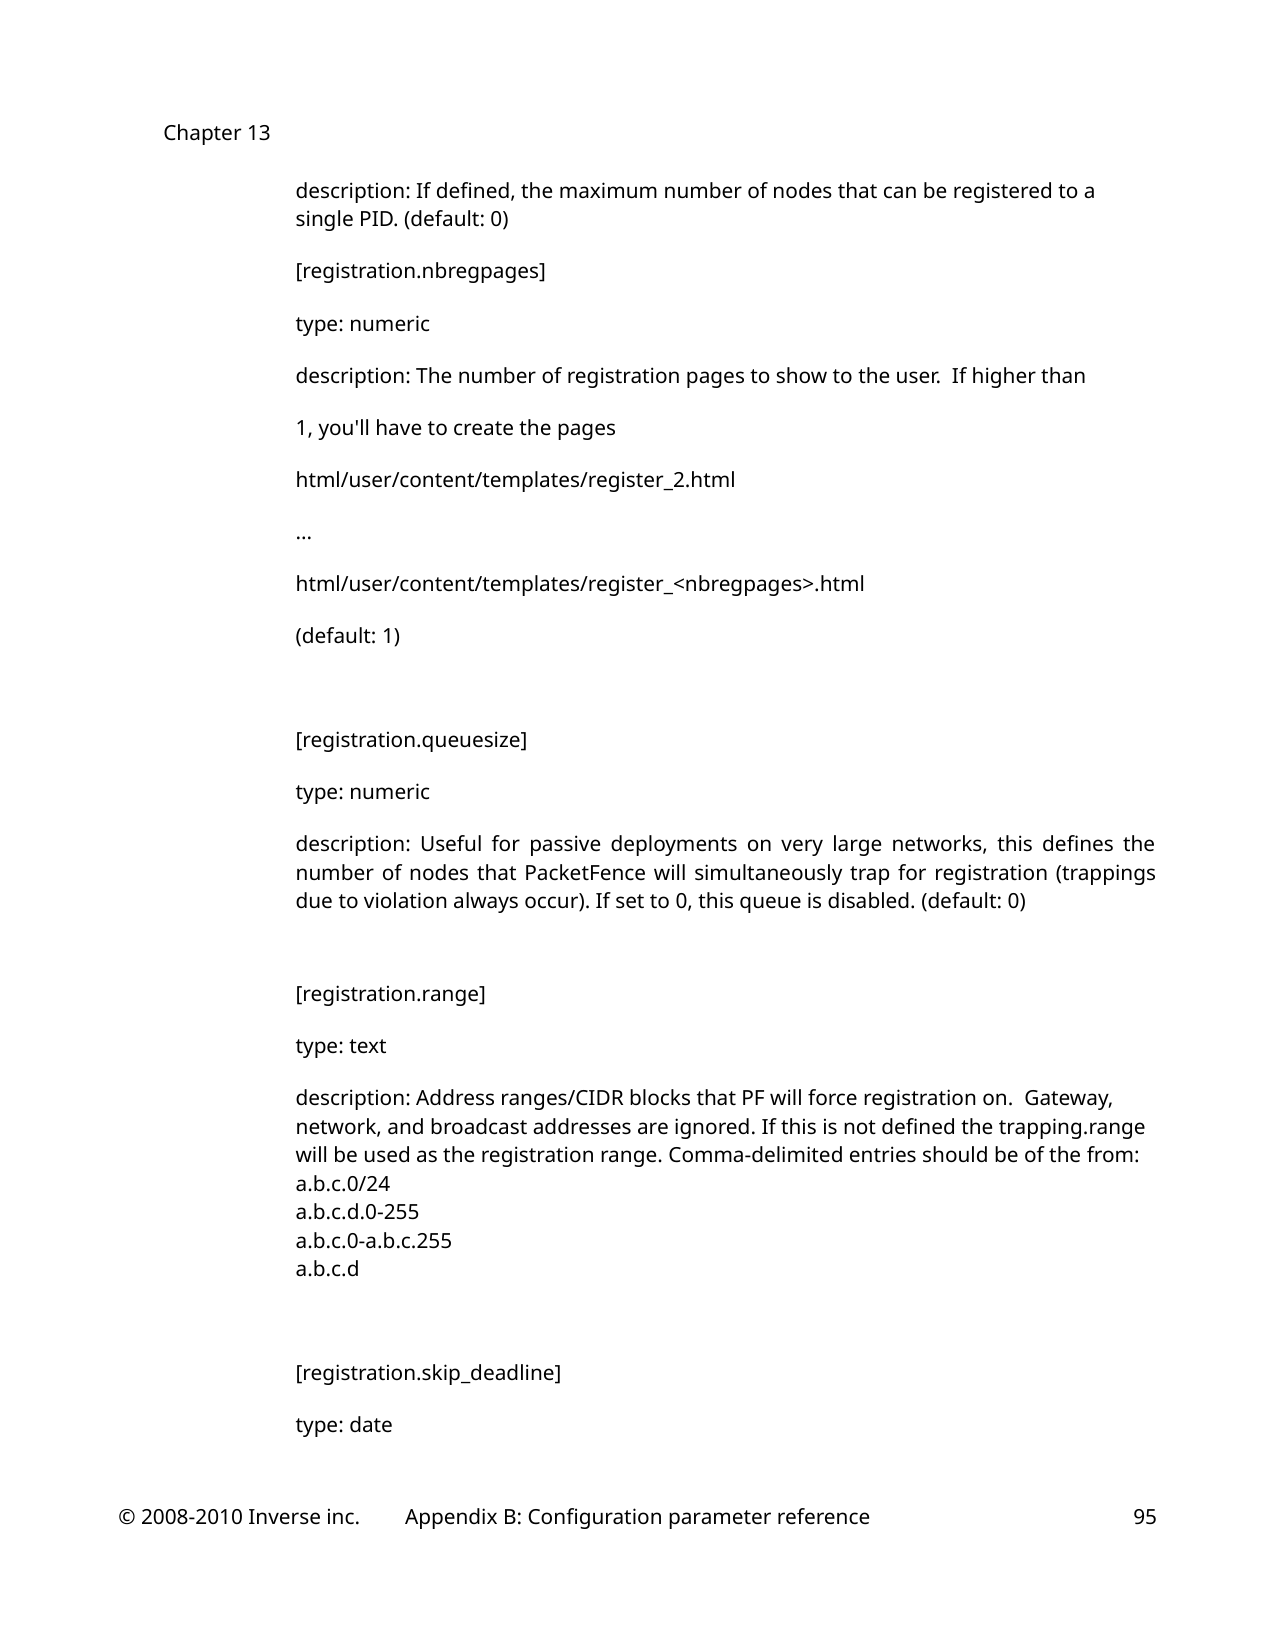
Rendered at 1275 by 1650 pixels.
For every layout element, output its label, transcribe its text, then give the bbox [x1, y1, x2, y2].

text description: Address ranges/CIDR blocks that PF will force registration on. Gateway, network, and broadcast addresses are ignored. If this is not defined the trapping.range will be used as the registration range. Comma-delimited entries should be of the from: a.b.c.0/24 a.b.c.d.0-255 a.b.c.0-a.b.c.255 a.b.c.d [295, 1083, 1157, 1283]
text (default: 1) [295, 621, 1157, 649]
text description: The number of registration pages to show to the user. If higher than [295, 361, 1157, 389]
text description: If defined, the maximum number of nodes that can be registered to a single PID. (default: 0) [295, 176, 1157, 233]
text [registration.range] [295, 979, 1157, 1008]
text type: numeric [295, 309, 1157, 337]
text html/user/content/templates/register_2.html [295, 465, 1157, 493]
text type: numeric [295, 777, 1157, 806]
text 1, you'll have to create the pages [295, 413, 1157, 441]
text description: Useful for passive deployments on very large networks, this defines the number of nodes that PacketFence will simultaneously trap for registration (trappings due to violation always occur). If set to 0, this queue is disabled. (default: 0) [295, 829, 1157, 915]
text [registration.skip_deadline] [295, 1358, 1157, 1387]
text [registration.queuesize] [295, 725, 1157, 754]
text [registration.nbregpages] [295, 257, 1157, 285]
text html/user/content/templates/register_<nbregpages>.html [295, 569, 1157, 597]
text ... [295, 517, 1157, 545]
text type: text [295, 1031, 1157, 1060]
text type: date [295, 1410, 1157, 1439]
